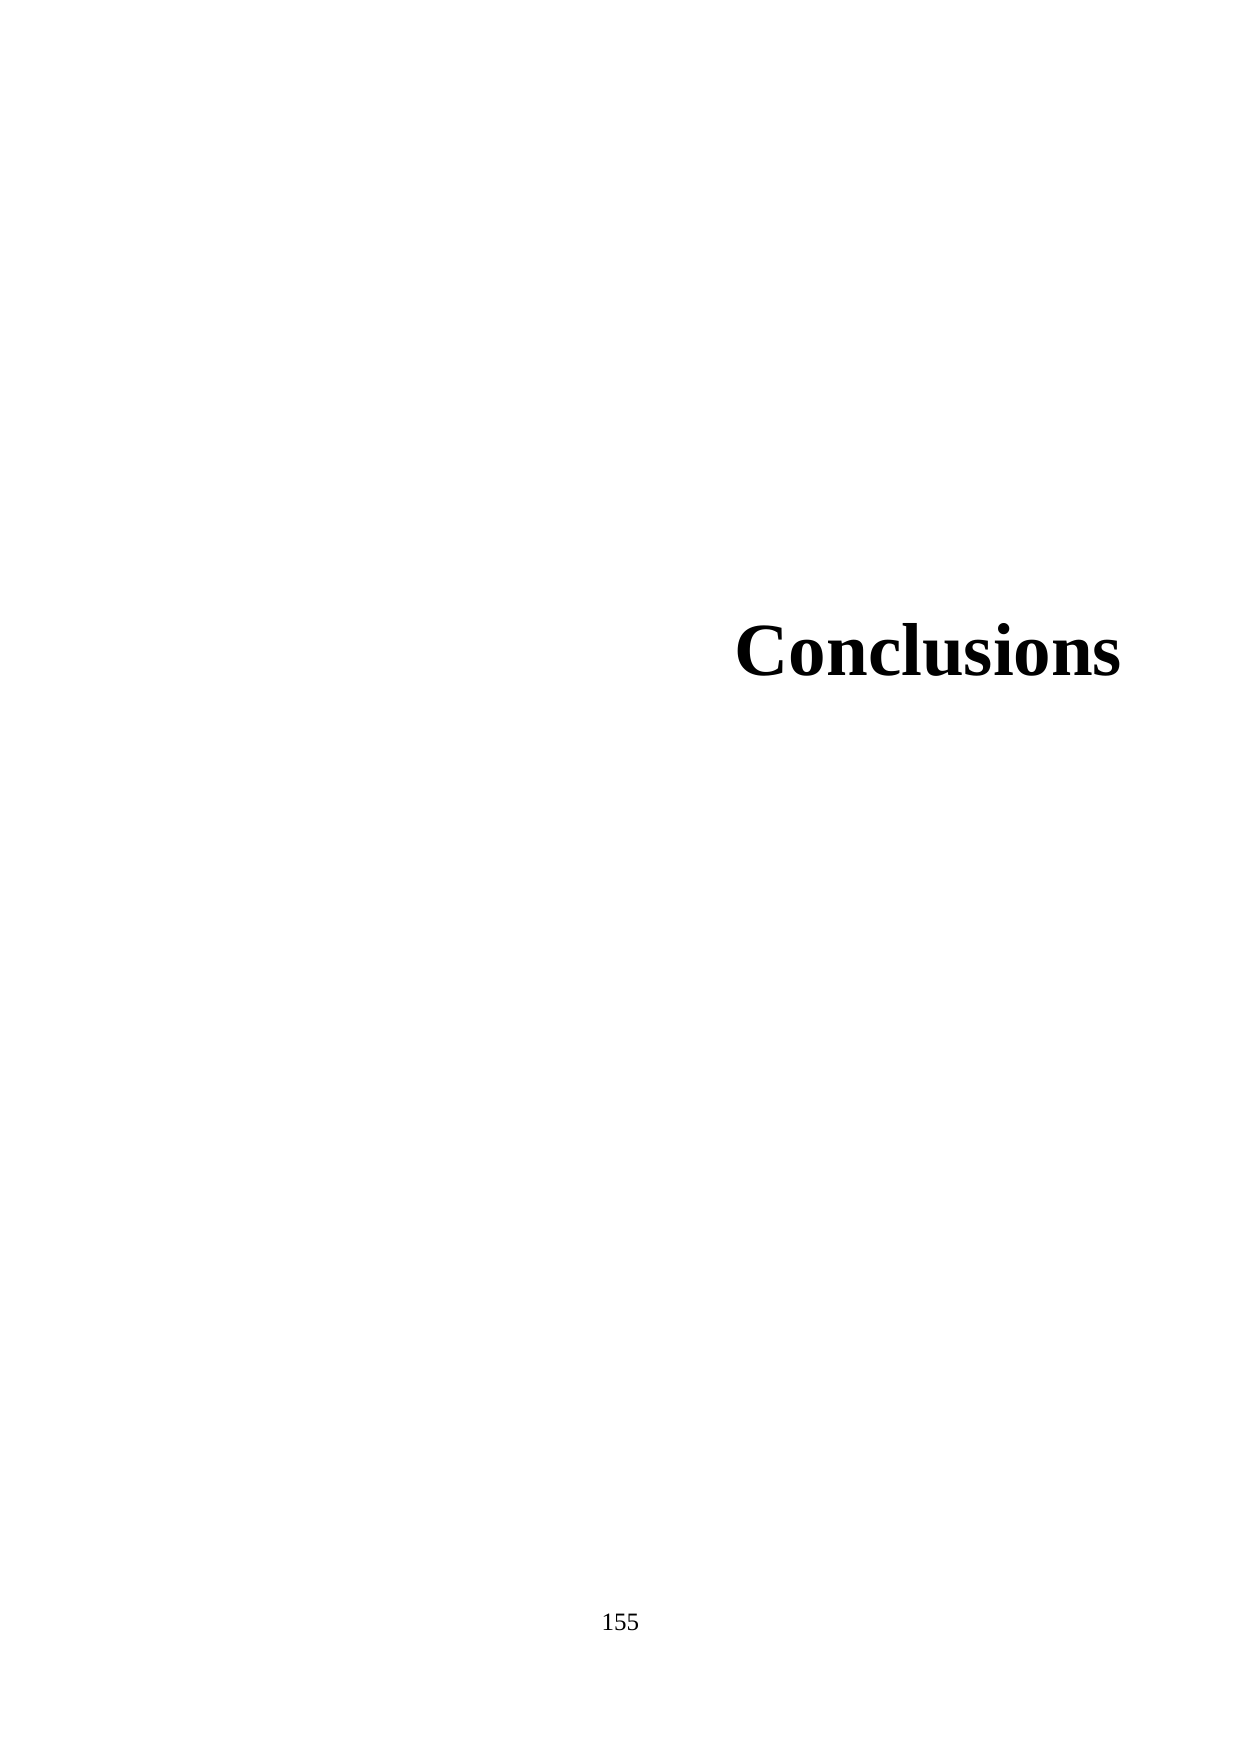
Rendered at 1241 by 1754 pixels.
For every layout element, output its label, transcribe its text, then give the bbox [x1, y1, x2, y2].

subtitle Conclusions [118, 605, 1122, 692]
